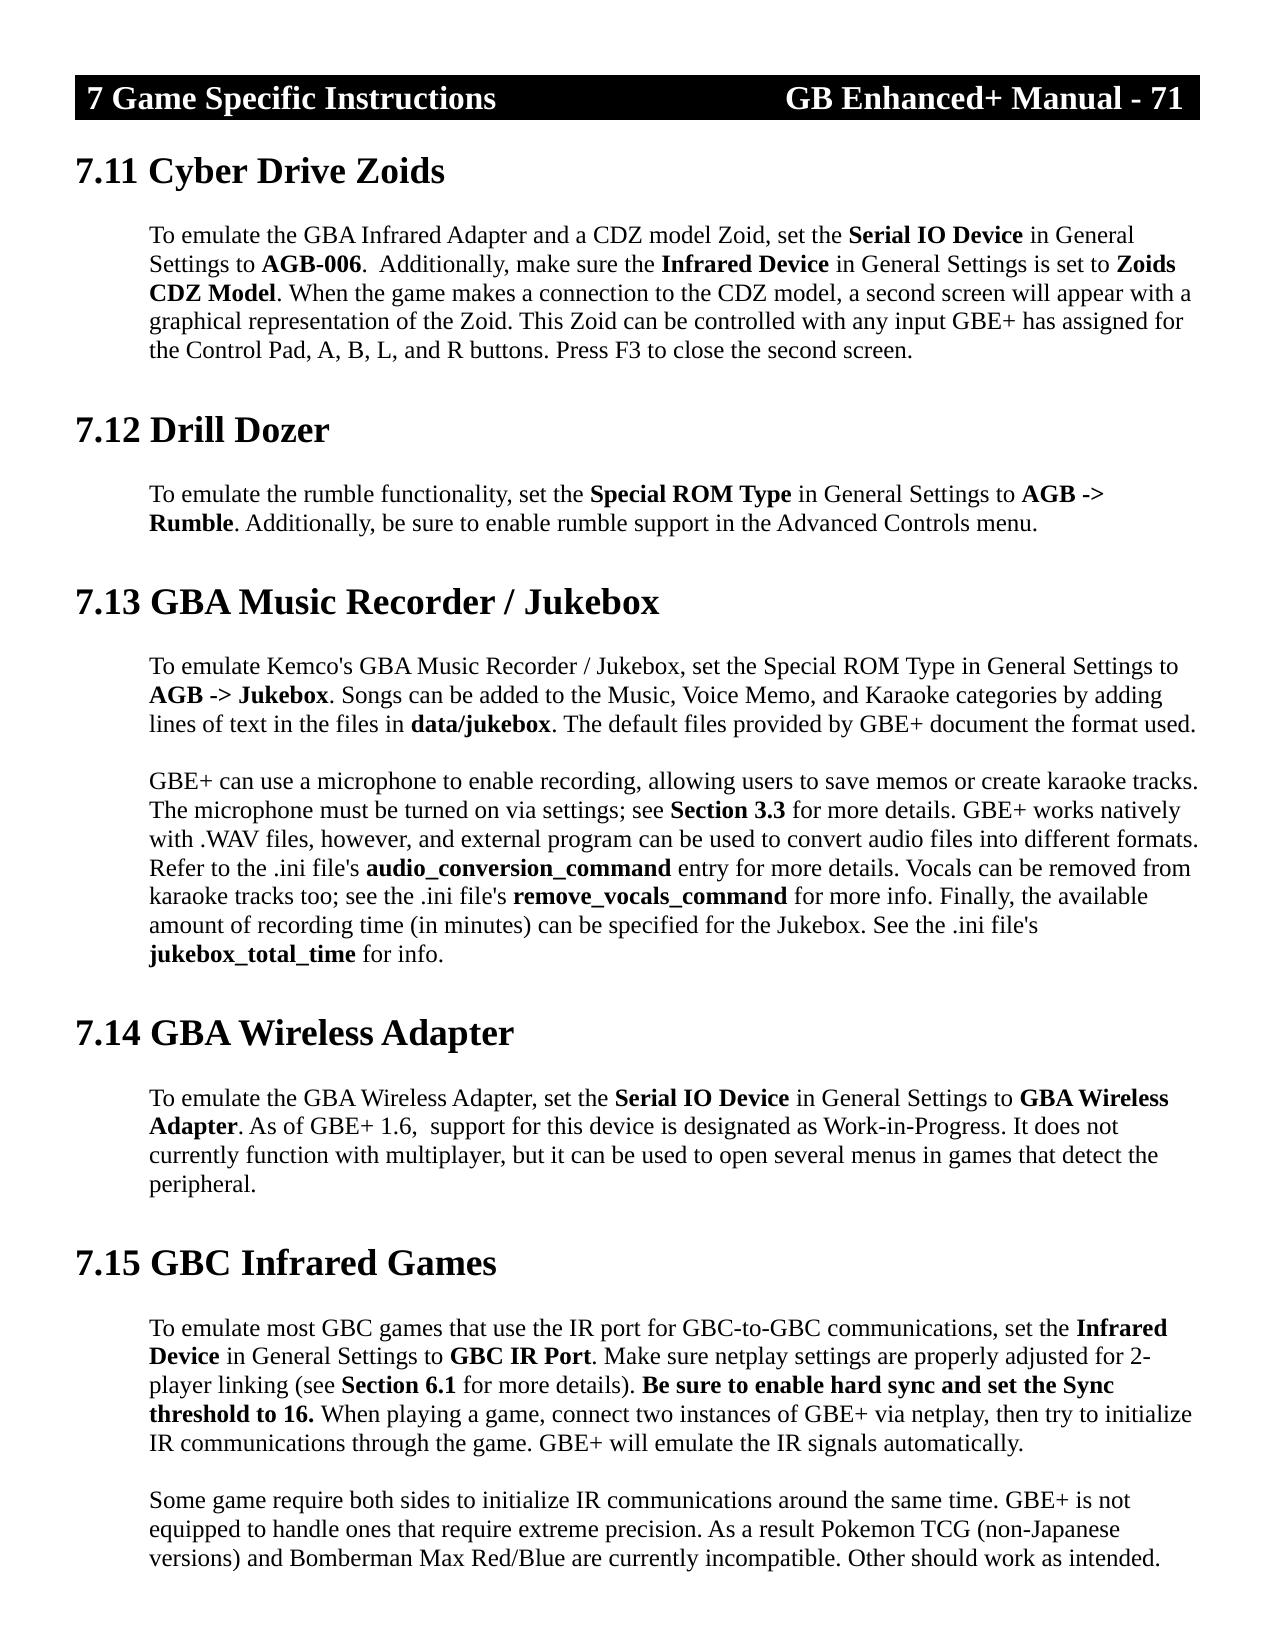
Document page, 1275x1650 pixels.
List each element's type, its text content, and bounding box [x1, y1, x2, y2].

text To emulate the GBA Wireless Adapter, set the Serial IO Device in General Settings to GBA Wireless Adapter. As of GBE+ 1.6, support for this device is designated as Work-in-Progress. It does not currently function with multiplayer, but it can be used to open several menus in games that detect the peripheral. [75, 1083, 1200, 1198]
text 7.15 GBC Infrared Games [75, 1241, 1200, 1284]
text 7.11 Cyber Drive Zoids [75, 148, 1200, 191]
text To emulate the GBA Infrared Adapter and a CDZ model Zoid, set the Serial IO Device in General Settings to AGB-006. Additionally, make sure the Infrared Device in General Settings is set to Zoids CDZ Model. When the game makes a connection to the CDZ model, a second screen will appear with a graphical representation of the Zoid. This Zoid can be controlled with any input GBE+ has assigned for the Control Pad, A, B, L, and R buttons. Press F3 to close the second screen. [75, 220, 1200, 364]
text 7.14 GBA Wireless Adapter [75, 1011, 1200, 1054]
text 7.12 Drill Dozer [75, 407, 1200, 450]
text 7 Game Specific Instructions GB Enhanced+ Manual - 71 [75, 75, 1200, 119]
text GBE+ can use a microphone to enable recording, allowing users to save memos or create karaoke tracks. The microphone must be turned on via settings; see Section 3.3 for more details. GBE+ works natively with .WAV files, however, and external program can be used to convert audio files into different formats. Refer to the .ini file's audio_conversion_command entry for more details. Vocals can be removed from karaoke tracks too; see the .ini file's remove_vocals_command for more info. Finally, the available amount of recording time (in minutes) can be specified for the Jukebox. See the .ini file's jukebox_total_time for info. [75, 766, 1200, 968]
text 7.13 GBA Music Recorder / Jukebox [75, 579, 1200, 623]
text Some game require both sides to initialize IR communications around the same time. GBE+ is not equipped to handle ones that require extreme precision. As a result Pokemon TCG (non-Japanese versions) and Bomberman Max Red/Blue are currently incompatible. Other should work as intended. [75, 1485, 1200, 1571]
text To emulate most GBC games that use the IR port for GBC-to-GBC communications, set the Infrared Device in General Settings to GBC IR Port. Make sure netplay settings are properly adjusted for 2- player linking (see Section 6.1 for more details). Be sure to enable hard sync and set the Sync threshold to 16. When playing a game, connect two instances of GBE+ via netplay, then try to initialize IR communications through the game. GBE+ will emulate the IR signals automatically. [75, 1313, 1200, 1456]
text To emulate the rumble functionality, set the Special ROM Type in General Settings to AGB -> Rumble. Additionally, be sure to enable rumble support in the Advanced Controls menu. [75, 479, 1200, 536]
text To emulate Kemco's GBA Music Recorder / Jukebox, set the Special ROM Type in General Settings to AGB -> Jukebox. Songs can be added to the Music, Voice Memo, and Karaoke categories by adding lines of text in the files in data/jukebox. The default files provided by GBE+ document the format used. [75, 651, 1200, 738]
